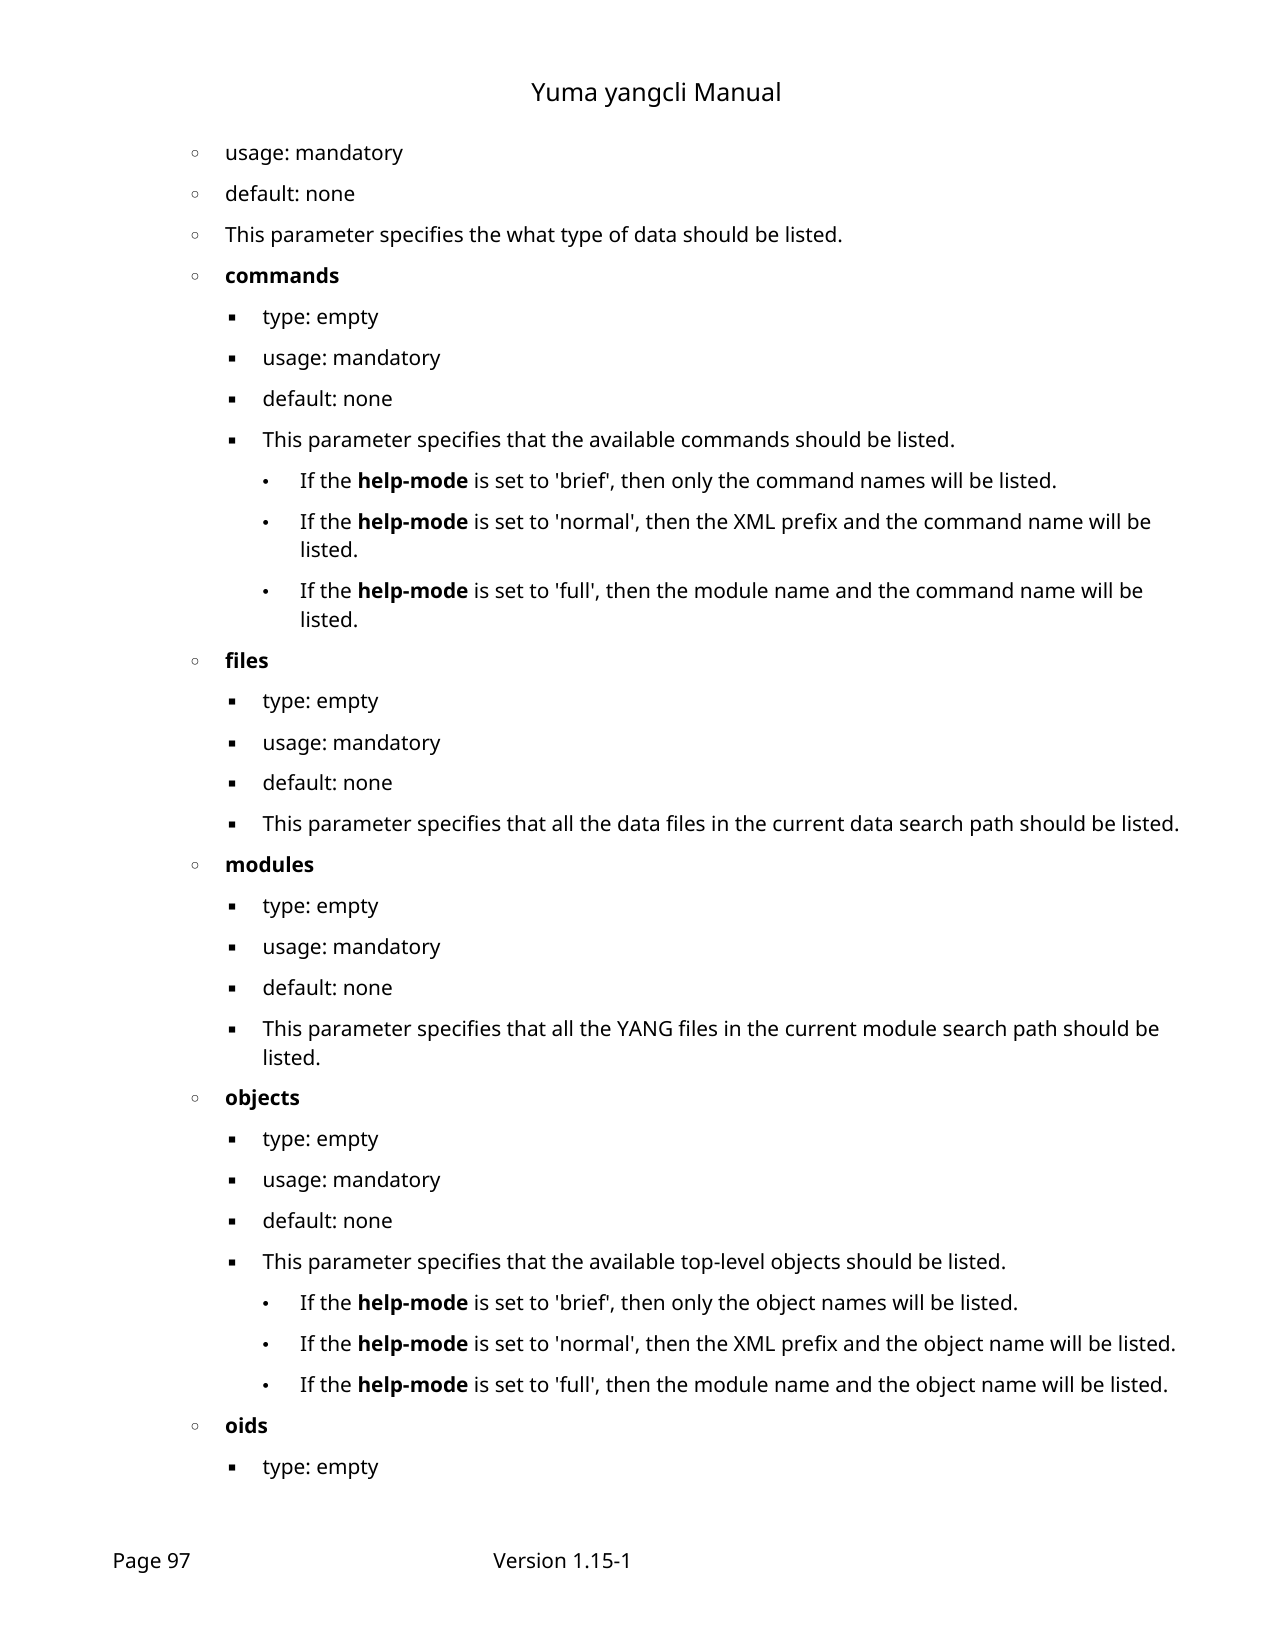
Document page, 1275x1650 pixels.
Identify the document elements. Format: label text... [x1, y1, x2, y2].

list This parameter specifies that all the YANG files in the current module search path should be listed. [225, 1014, 1200, 1071]
list oids [187, 1411, 1200, 1439]
list objects [187, 1083, 1200, 1112]
list usage: mandatory [225, 728, 1200, 756]
list If the help-mode is set to 'normal', then the XML prefix and the command name will be listed. [262, 507, 1200, 564]
list usage: mandatory [187, 138, 1200, 167]
list If the help-mode is set to 'full', then the module name and the object name will be listed. [262, 1370, 1200, 1398]
list This parameter specifies the what type of data should be listed. [187, 220, 1200, 249]
list If the help-mode is set to 'full', then the module name and the command name will be listed. [262, 576, 1200, 633]
list type: empty [225, 891, 1200, 920]
list type: empty [225, 687, 1200, 715]
list default: none [225, 1206, 1200, 1235]
list files [187, 646, 1200, 674]
list default: none [225, 973, 1200, 1002]
list If the help-mode is set to 'brief', then only the command names will be listed. [262, 466, 1200, 494]
list usage: mandatory [225, 1165, 1200, 1194]
list This parameter specifies that the available commands should be listed. [225, 425, 1200, 453]
list default: none [187, 179, 1200, 208]
list type: empty [225, 302, 1200, 331]
list type: empty [225, 1452, 1200, 1480]
list If the help-mode is set to 'normal', then the XML prefix and the object name will be listed. [262, 1329, 1200, 1358]
list default: none [225, 768, 1200, 797]
list commands [187, 261, 1200, 290]
list modules [187, 850, 1200, 879]
list type: empty [225, 1124, 1200, 1153]
list This parameter specifies that the available top-level objects should be listed. [225, 1247, 1200, 1276]
list If the help-mode is set to 'brief', then only the object names will be listed. [262, 1288, 1200, 1317]
list default: none [225, 384, 1200, 413]
list usage: mandatory [225, 343, 1200, 372]
list usage: mandatory [225, 932, 1200, 961]
list This parameter specifies that all the data files in the current data search path should be listed. [225, 809, 1200, 838]
